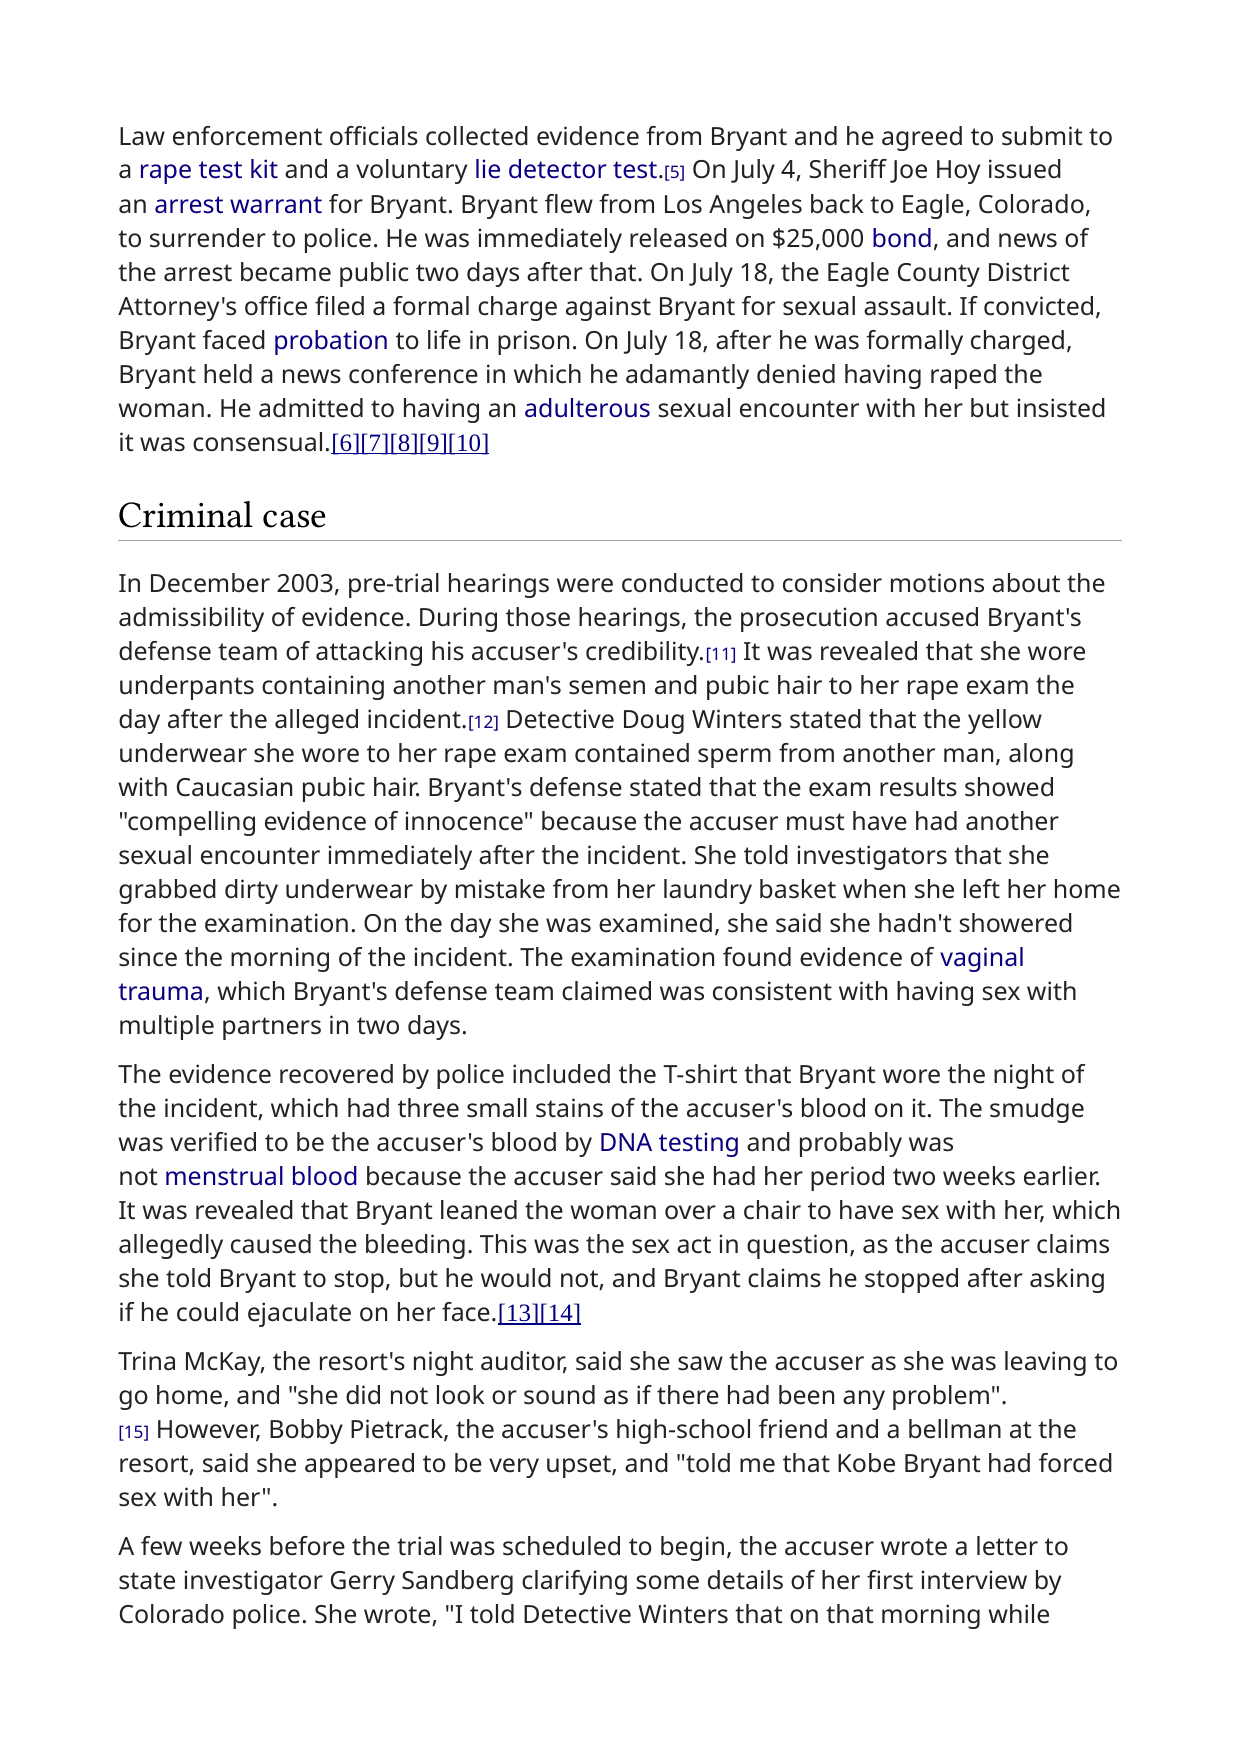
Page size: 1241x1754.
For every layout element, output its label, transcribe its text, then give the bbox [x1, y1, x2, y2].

text In December 2003, pre-trial hearings were conducted to consider motions about the admissibility of evidence. During those hearings, the prosecution accused Bryant's defense team of attacking his accuser's credibility.[11] It was revealed that she wore underpants containing another man's semen and pubic hair to her rape exam the day after the alleged incident.[12] Detective Doug Winters stated that the yellow underwear she wore to her rape exam contained sperm from another man, along with Caucasian pubic hair. Bryant's defense stated that the exam results showed "compelling evidence of innocence" because the accuser must have had another sexual encounter immediately after the incident. She told investigators that she grabbed dirty underwear by mistake from her laundry basket when she left her home for the examination. On the day she was examined, she said she hadn't showered since the morning of the incident. The examination found evidence of vaginal trauma, which Bryant's defense team claimed was consistent with having sex with multiple partners in two days. [118, 565, 1122, 1042]
subtitle Criminal case [118, 494, 1122, 540]
text Law enforcement officials collected evidence from Bryant and he agreed to submit to a rape test kit and a voluntary lie detector test.[5] On July 4, Sheriff Joe Hoy issued an arrest warrant for Bryant. Bryant flew from Los Angeles back to Eagle, Colorado, to surrender to police. He was immediately released on $25,000 bond, and news of the arrest became public two days after that. On July 18, the Eagle County District Attorney's office filed a formal charge against Bryant for sexual assault. If convicted, Bryant faced probation to life in prison. On July 18, after he was formally charged, Bryant held a news conference in which he adamantly denied having raped the woman. He admitted to having an adulterous sexual encounter with her but insisted it was consensual.[6][7][8][9][10] [118, 118, 1122, 459]
text Trina McKay, the resort's night auditor, said she saw the accuser as she was leaving to go home, and "she did not look or sound as if there had been any problem".[15] However, Bobby Pietrack, the accuser's high-school friend and a bellman at the resort, said she appeared to be very upset, and "told me that Kobe Bryant had forced sex with her". [118, 1344, 1122, 1514]
text The evidence recovered by police included the T-shirt that Bryant wore the night of the incident, which had three small stains of the accuser's blood on it. The smudge was verified to be the accuser's blood by DNA testing and probably was not menstrual blood because the accuser said she had her period two weeks earlier. It was revealed that Bryant leaned the woman over a chair to have sex with her, which allegedly caused the bleeding. This was the sex act in question, as the accuser claims she told Bryant to stop, but he would not, and Bryant claims he stopped after asking if he could ejaculate on her face.[13][14] [118, 1057, 1122, 1329]
text A few weeks before the trial was scheduled to begin, the accuser wrote a letter to state investigator Gerry Sandberg clarifying some details of her first interview by Colorado police. She wrote, "I told Detective Winters that on that morning while [118, 1529, 1122, 1631]
